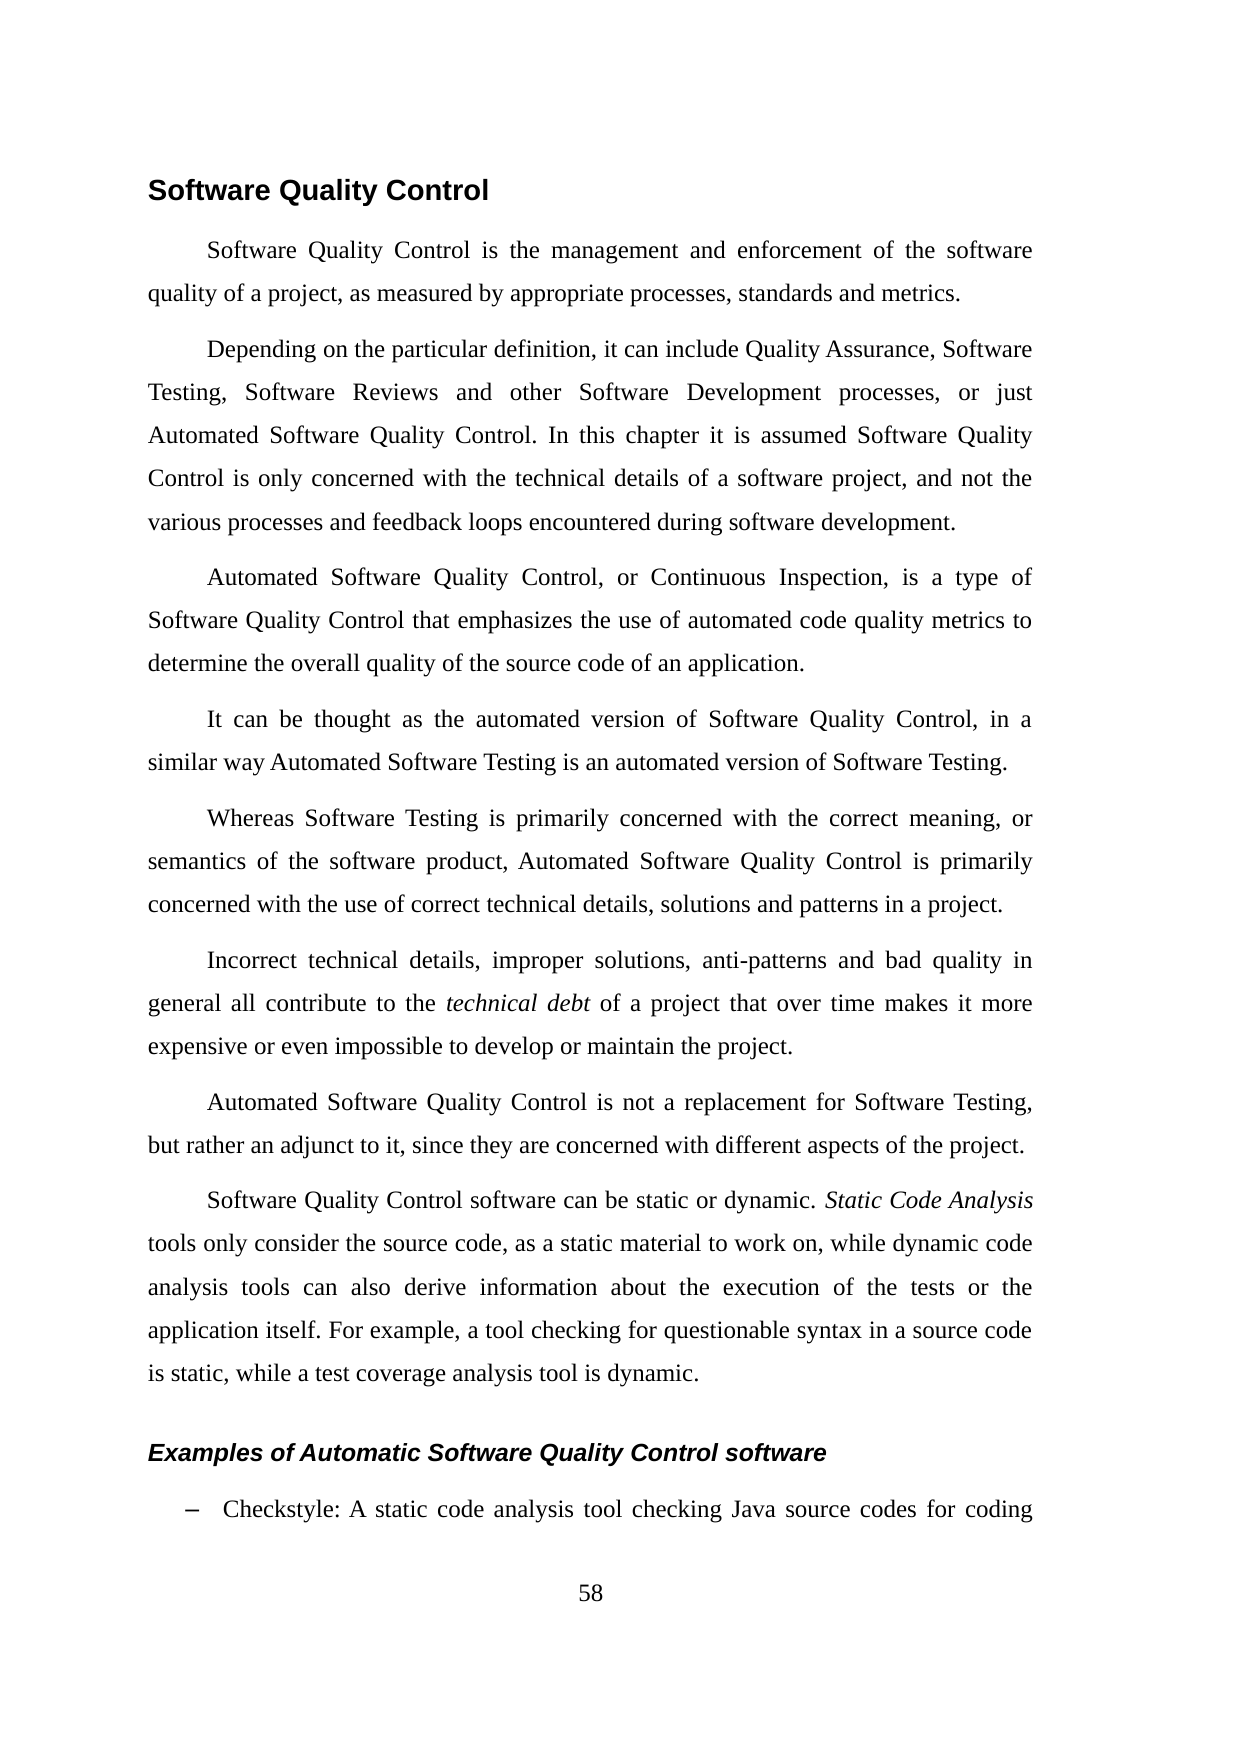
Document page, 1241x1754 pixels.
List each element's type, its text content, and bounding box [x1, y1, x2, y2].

text Software Quality Control is the management and enforcement of the software quality of a project, as measured by appropriate processes, standards and metrics. [148, 235, 1033, 307]
text Whereas Software Testing is primarily concerned with the correct meaning, or semantics of the software product, Automated Software Quality Control is primarily concerned with the use of correct technical details, solutions and patterns in a project. [148, 803, 1033, 918]
text Automated Software Quality Control, or Continuous Inspection, is a type of Software Quality Control that emphasizes the use of automated code quality metrics to determine the overall quality of the source code of an application. [148, 562, 1033, 677]
text Incorrect technical details, improper solutions, anti-patterns and bad quality in general all contribute to the technical debt of a project that over time makes it more expensive or even impossible to develop or maintain the project. [148, 945, 1033, 1060]
text Automated Software Quality Control is not a replacement for Software Testing, but rather an adjunct to it, since they are concerned with different aspects of the project. [148, 1087, 1033, 1158]
text It can be thought as the automated version of Software Quality Control, in a similar way Automated Software Testing is an automated version of Software Testing. [148, 704, 1033, 776]
list Checkstyle: A static code analysis tool checking Java source codes for coding [185, 1494, 1033, 1523]
text Software Quality Control software can be static or dynamic. Static Code Analysis tools only consider the source code, as a static material to work on, while dynamic code analysis tools can also derive information about the execution of the tests or the application itself. For example, a tool checking for questionable syntax in a source code is static, while a test coverage analysis tool is dynamic. [148, 1185, 1033, 1387]
text Depending on the particular definition, it can include Quality Assurance, Software Testing, Software Reviews and other Software Development processes, or just Automated Software Quality Control. In this chapter it is assumed Software Quality Control is only concerned with the technical details of a software project, and not the various processes and feedback loops encountered during software development. [148, 334, 1033, 535]
subtitle Software Quality Control [148, 173, 1033, 206]
subtitle Examples of Automatic Software Quality Control software [148, 1438, 1033, 1467]
